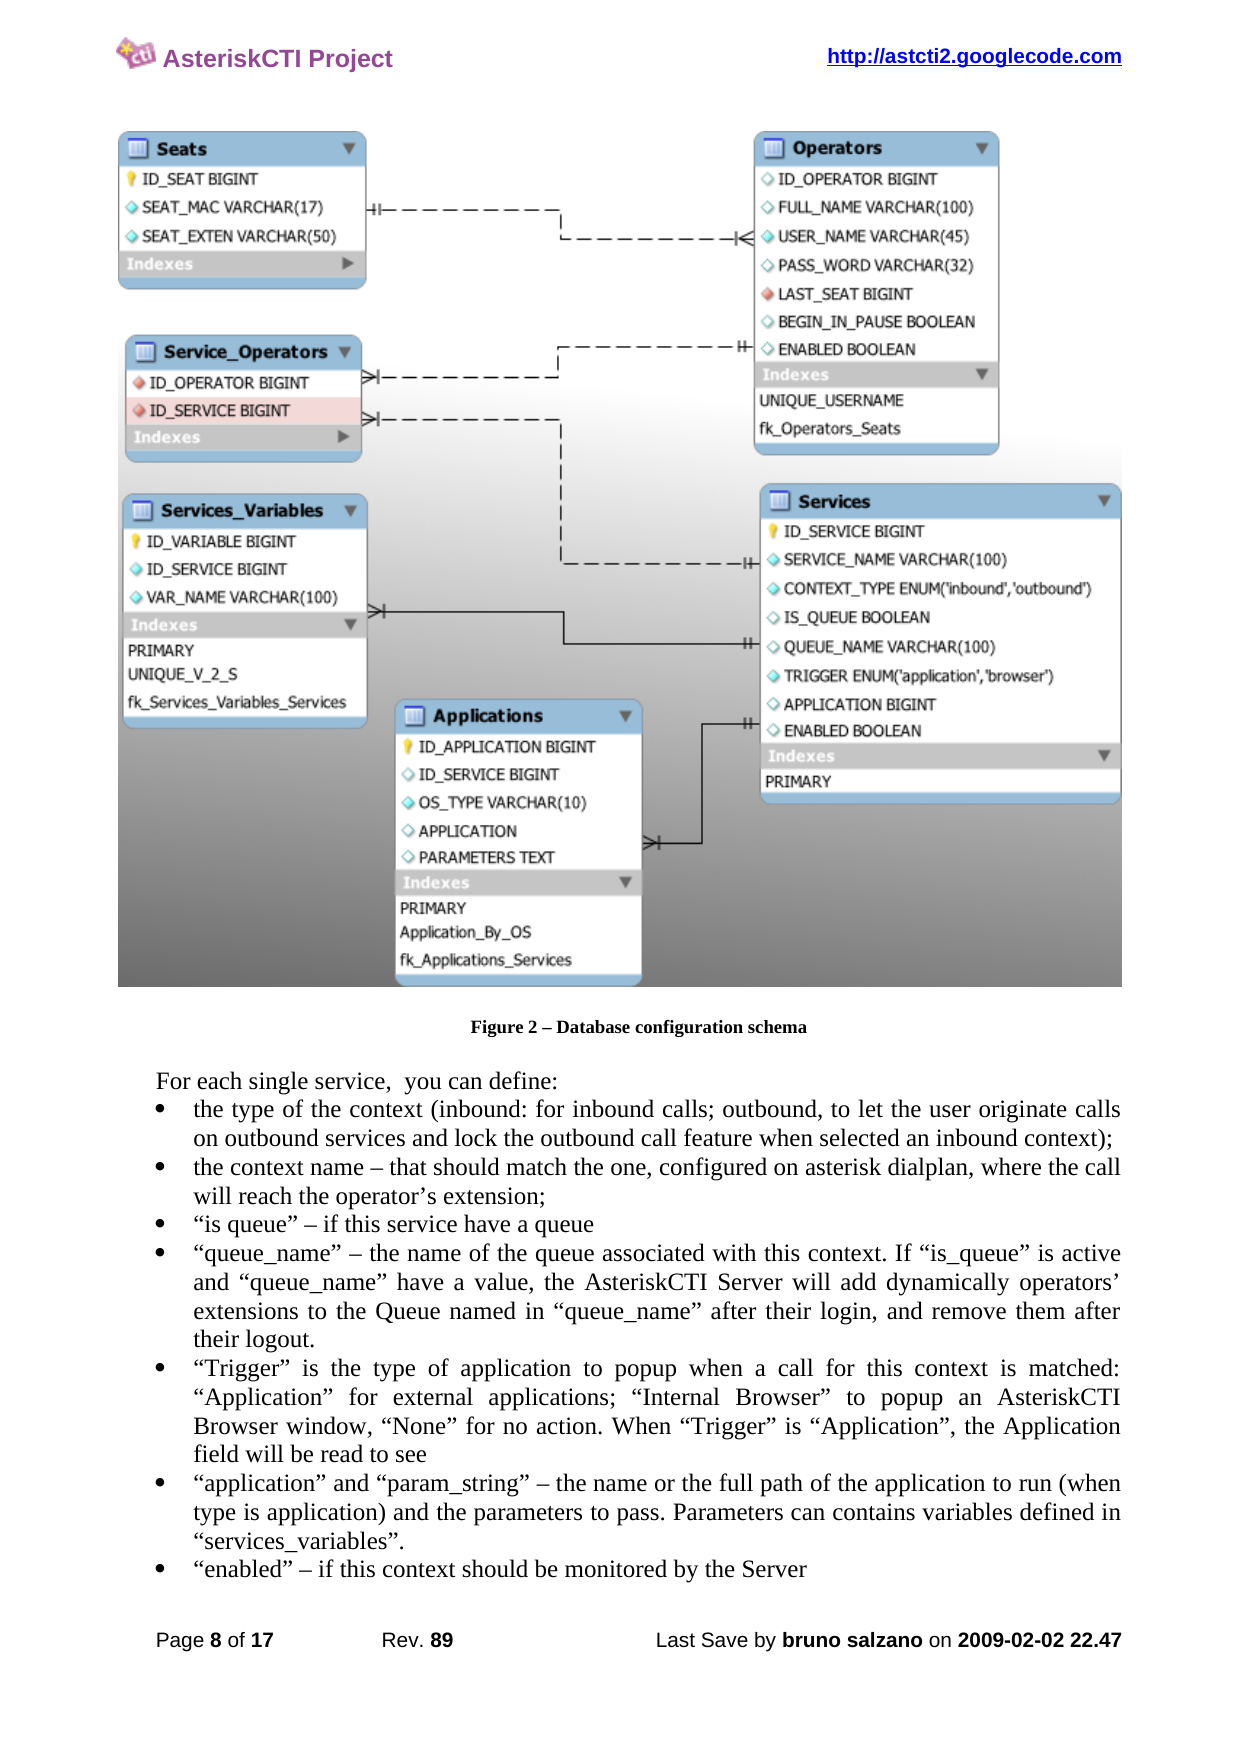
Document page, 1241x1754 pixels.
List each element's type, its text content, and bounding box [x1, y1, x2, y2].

picture [118, 131, 1122, 987]
text For each single service, you can define: [118, 1066, 1122, 1094]
list the type of the context (inbound: for inbound calls; outbound, to let the user originate calls on outbound services and lock the outbound call feature when selected an inbound context); [156, 1094, 1122, 1152]
picture [116, 34, 157, 74]
list “is queue” – if this service have a queue [156, 1209, 1122, 1238]
text Figure 2 – Database configuration schema [118, 1016, 1122, 1037]
list the context name – that should match the one, configured on asterisk dialplan, where the call will reach the operator’s extension; [156, 1152, 1122, 1209]
list “enabled” – if this context should be monitored by the Server [156, 1554, 1122, 1583]
list “queue_name” – the name of the queue associated with this context. If “is_queue” is active and “queue_name” have a value, the AsteriskCTI Server will add dynamically operators’ extensions to the Queue named in “queue_name” after their login, and remove them after their logout. [156, 1238, 1122, 1353]
list “Trigger” is the type of application to popup when a call for this context is matched: “Application” for external applications; “Internal Browser” to popup an AsteriskCTI Browser window, “None” for no action. When “Trigger” is “Application”, the Application field will be read to see [156, 1353, 1122, 1468]
list “application” and “param_string” – the name or the full path of the application to run (when type is application) and the parameters to pass. Parameters can contains variables defined in “services_variables”. [156, 1468, 1122, 1554]
